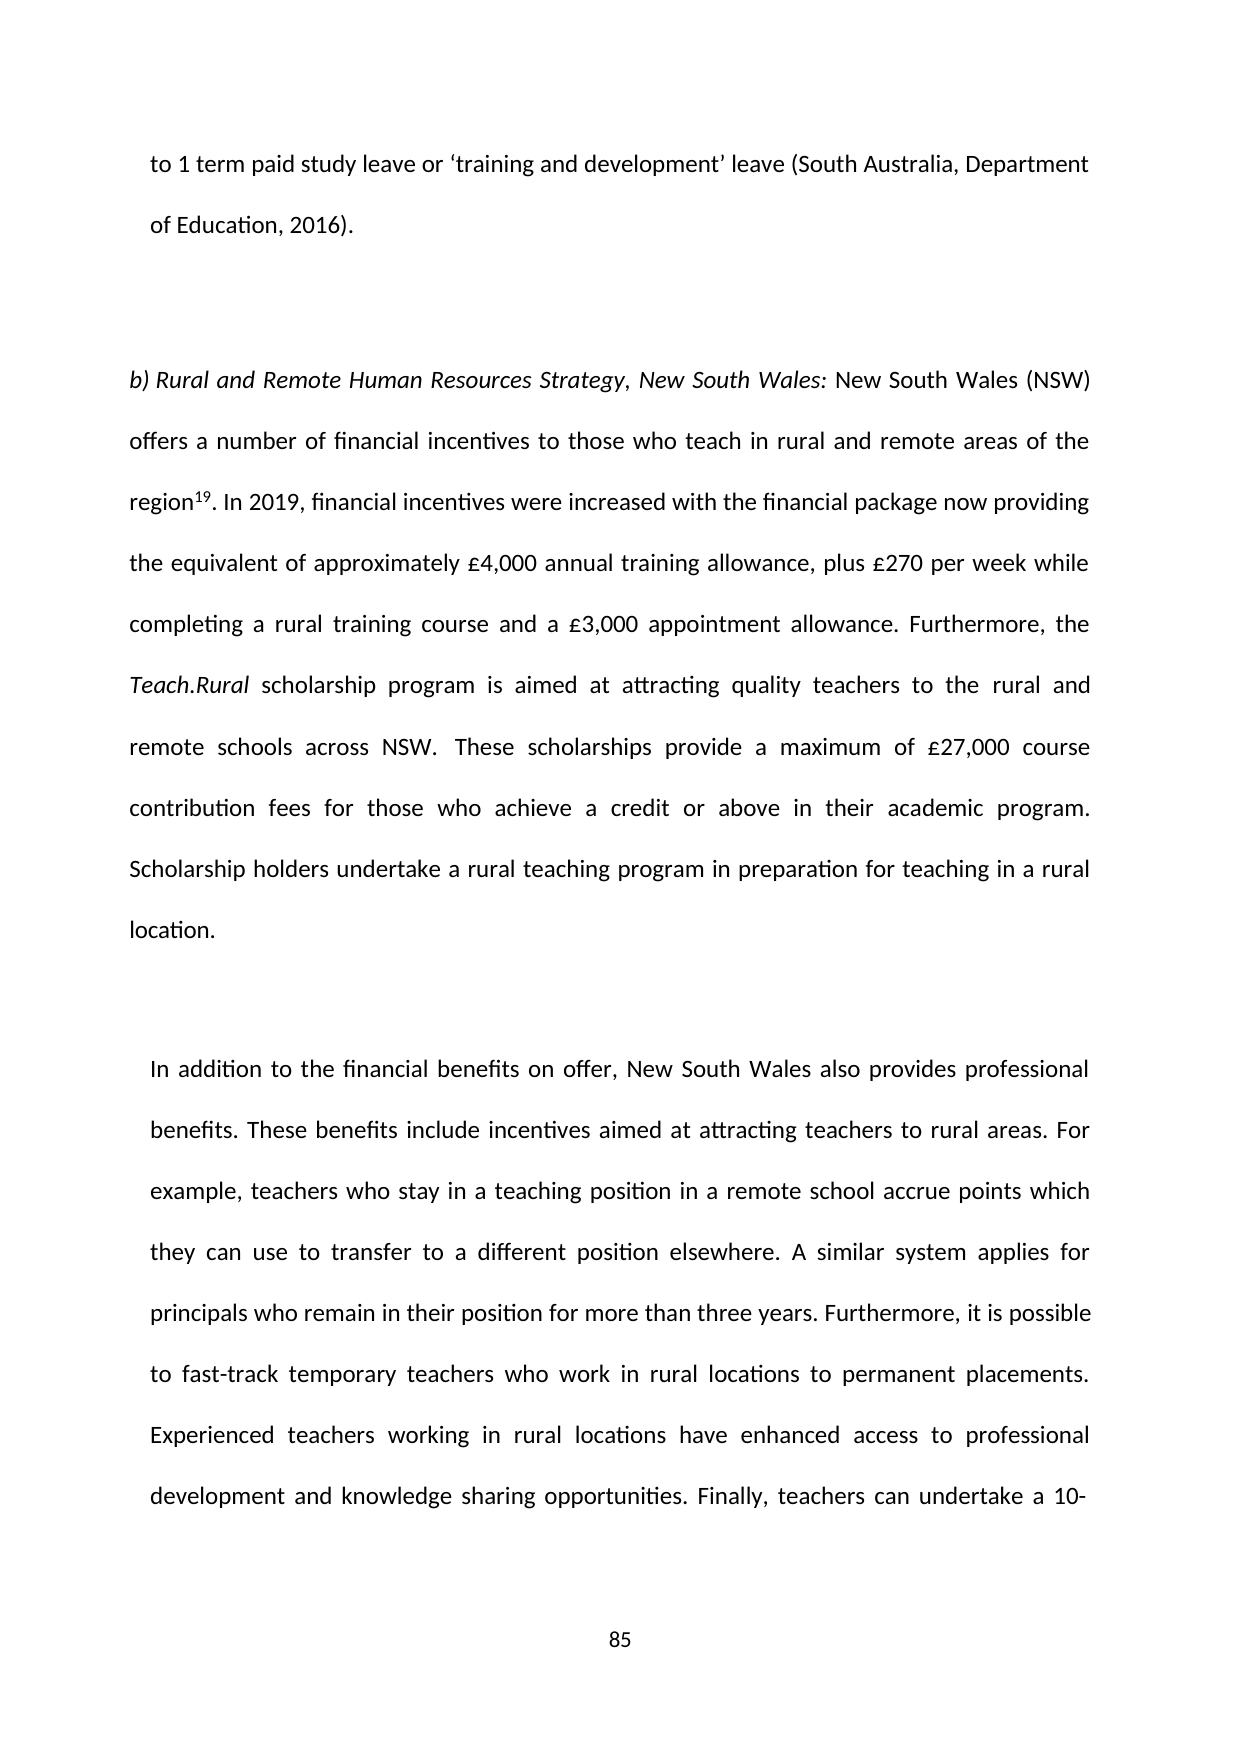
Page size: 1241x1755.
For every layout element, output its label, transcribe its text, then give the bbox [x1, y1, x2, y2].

text to 1 term paid study leave or ‘training and development’ leave (South Australia, Department of Education, 2016). [150, 148, 1090, 239]
text In addition to the financial benefits on offer, New South Wales also provides professional benefits. These benefits include incentives aimed at attracting teachers to rural areas. For example, teachers who stay in a teaching position in a remote school accrue points which they can use to transfer to a different position elsewhere. A similar system applies for principals who remain in their position for more than three years. Furthermore, it is possible to fast-track temporary teachers who work in rural locations to permanent placements. Experienced teachers working in rural locations have enhanced access to professional development and knowledge sharing opportunities. Finally, teachers can undertake a 10- [150, 1053, 1091, 1511]
list Rural and Remote Human Resources Strategy, New South Wales: New South Wales (NSW) offers a number of financial incentives to those who teach in rural and remote areas of the region19. In 2019, financial incentives were increased with the financial package now providing the equivalent of approximately £4,000 annual training allowance, plus £270 per week while completing a rural training course and a £3,000 appointment allowance. Furthermore, the Teach.Rural scholarship program is aimed at attracting quality teachers to the rural and remote schools across NSW. These scholarships provide a maximum of £27,000 course contribution fees for those who achieve a credit or above in their academic program. Scholarship holders undertake a rural teaching program in preparation for teaching in a rural location. [129, 364, 1091, 944]
